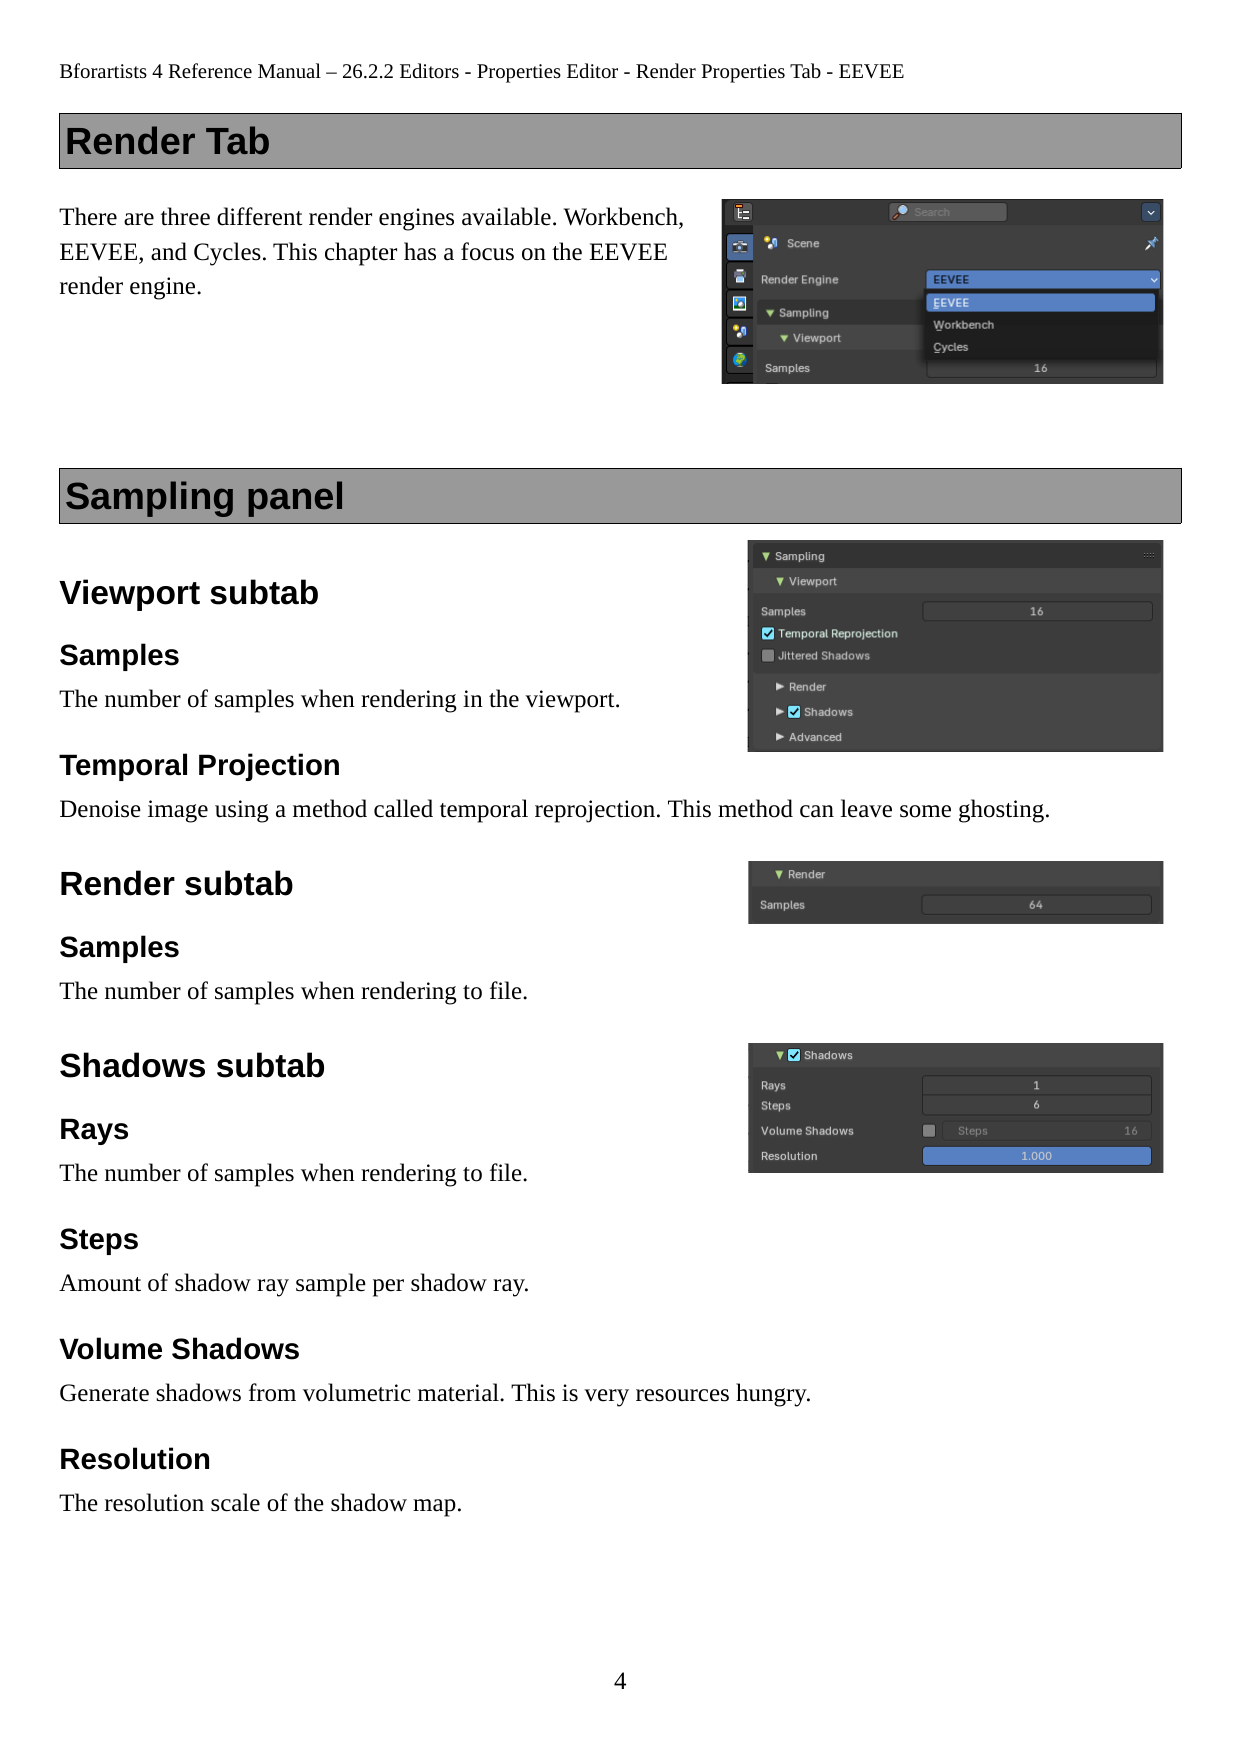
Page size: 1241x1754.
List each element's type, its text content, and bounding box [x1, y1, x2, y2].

text The number of samples when rendering to file. [59, 1158, 1181, 1187]
subtitle Volume Shadows [59, 1332, 1181, 1365]
text The number of samples when rendering in the viewport. [59, 684, 747, 713]
subtitle Steps [59, 1222, 1181, 1256]
table_header Sampling panel [60, 469, 1181, 523]
subtitle Resolution [59, 1442, 1181, 1475]
picture [748, 861, 1164, 924]
text The number of samples when rendering to file. [59, 976, 1181, 1005]
text Amount of shadow ray sample per shadow ray. [59, 1268, 1181, 1297]
table_header Render Tab [60, 114, 1181, 168]
subtitle Render subtab [59, 864, 748, 903]
picture [748, 1043, 1164, 1173]
subtitle Viewport subtab [59, 572, 747, 611]
text The resolution scale of the shadow map. [59, 1488, 1181, 1517]
subtitle Rays [59, 1112, 748, 1146]
subtitle [1164, 864, 1181, 903]
text There are three different render engines available. Workbench, EEVEE, and Cycles. This chapter has a focus on the EEVEE render engine. [59, 202, 721, 300]
text Denoise image using a method called temporal reprojection. This method can leave some ghosting. [59, 794, 1181, 823]
picture [747, 540, 1164, 752]
subtitle Samples [59, 930, 1181, 964]
subtitle Samples [59, 638, 747, 672]
subtitle [1164, 1046, 1181, 1085]
subtitle Temporal Projection [59, 748, 1181, 782]
text Generate shadows from volumetric material. This is very resources hungry. [59, 1378, 1181, 1407]
subtitle Shadows subtab [59, 1046, 748, 1085]
picture [721, 199, 1164, 384]
subtitle [1164, 572, 1181, 611]
subtitle [1164, 1112, 1181, 1146]
subtitle [1164, 638, 1181, 672]
